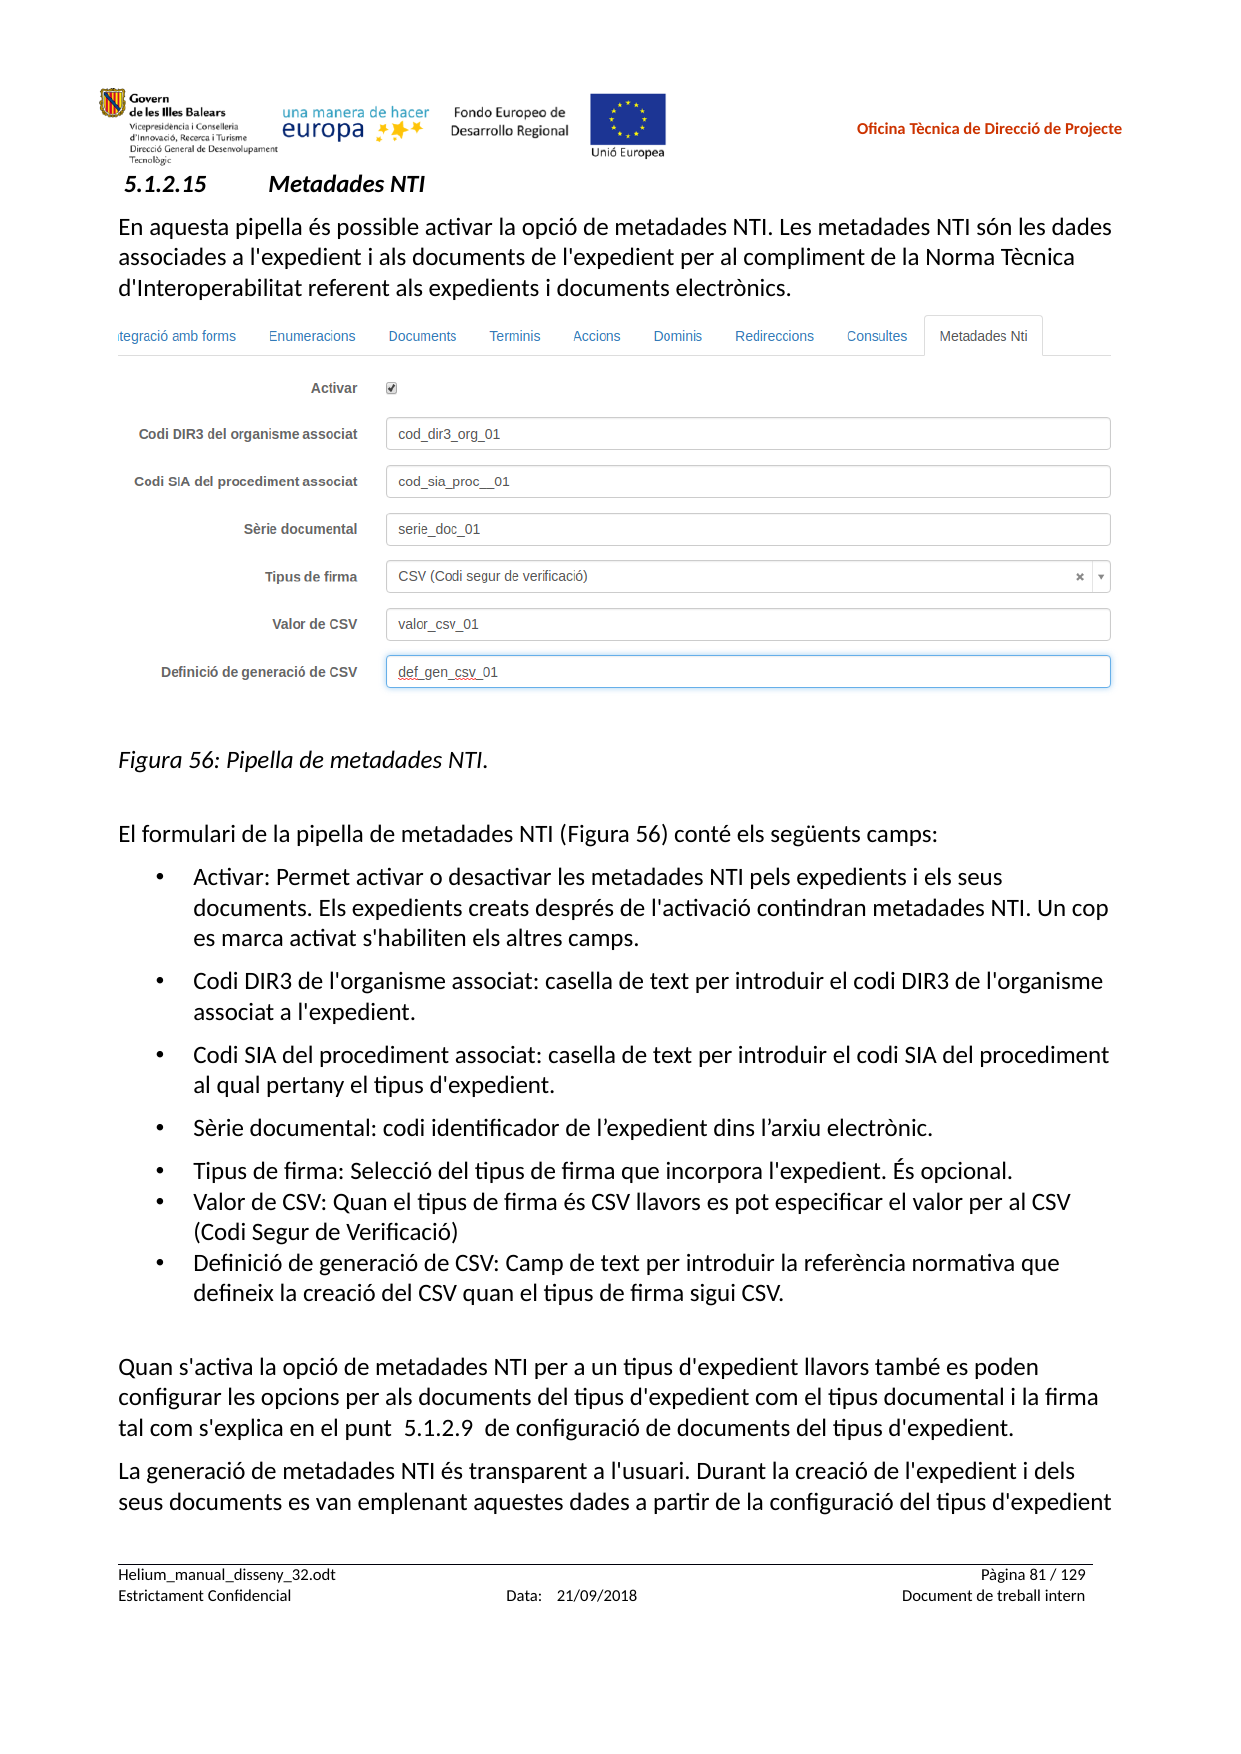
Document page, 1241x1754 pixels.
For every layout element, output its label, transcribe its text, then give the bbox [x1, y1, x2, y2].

list Sèrie documental: codi identificador de l’expedient dins l’arxiu electrònic. [156, 1112, 1122, 1143]
text Quan s'activa la opció de metadades NTI per a un tipus d'expedient llavors també es poden configurar les opcions per als documents del tipus d'expedient com el tipus documental i la firma tal com s'explica en el punt 5.1.2.9 de configuració de documents del tipus d'expedient. [118, 1351, 1122, 1443]
text El formulari de la pipella de metadades NTI (Figura 56) conté els següents camps: [118, 818, 1122, 849]
text La generació de metadades NTI és transparent a l'usuari. Durant la creació de l'expedient i dels seus documents es van emplenant aquestes dades a partir de la configuració del tipus d'expedient [118, 1455, 1122, 1516]
list Codi SIA del procediment associat: casella de text per introduir el codi SIA del procediment al qual pertany el tipus d'expedient. [156, 1039, 1122, 1100]
list Activar: Permet activar o desactivar les metadades NTI pels expedients i els seus documents. Els expedients creats després de l'activació contindran metadades NTI. Un cop es marca activat s'habiliten els altres camps. [156, 861, 1122, 953]
text En aquesta pipella és possible activar la opció de metadades NTI. Les metadades NTI són les dades associades a l'expedient i als documents de l'expedient per al compliment de la Norma Tècnica d'Interoperabilitat referent als expedients i documents electrònics. [118, 211, 1122, 302]
list Tipus de firma: Selecció del tipus de firma que incorpora l'expedient. És opcional. [156, 1155, 1122, 1186]
subtitle Metadades NTI [118, 168, 1122, 198]
text Figura 56: Pipella de metadades NTI. [118, 715, 1122, 775]
picture [99, 87, 668, 166]
picture [118, 314, 1123, 715]
list Valor de CSV: Quan el tipus de firma és CSV llavors es pot especificar el valor per al CSV (Codi Segur de Verificació) [156, 1186, 1122, 1247]
list Codi DIR3 de l'organisme associat: casella de text per introduir el codi DIR3 de l'organisme associat a l'expedient. [156, 965, 1122, 1026]
list Definició de generació de CSV: Camp de text per introduir la referència normativa que defineix la creació del CSV quan el tipus de firma sigui CSV. [156, 1247, 1122, 1308]
